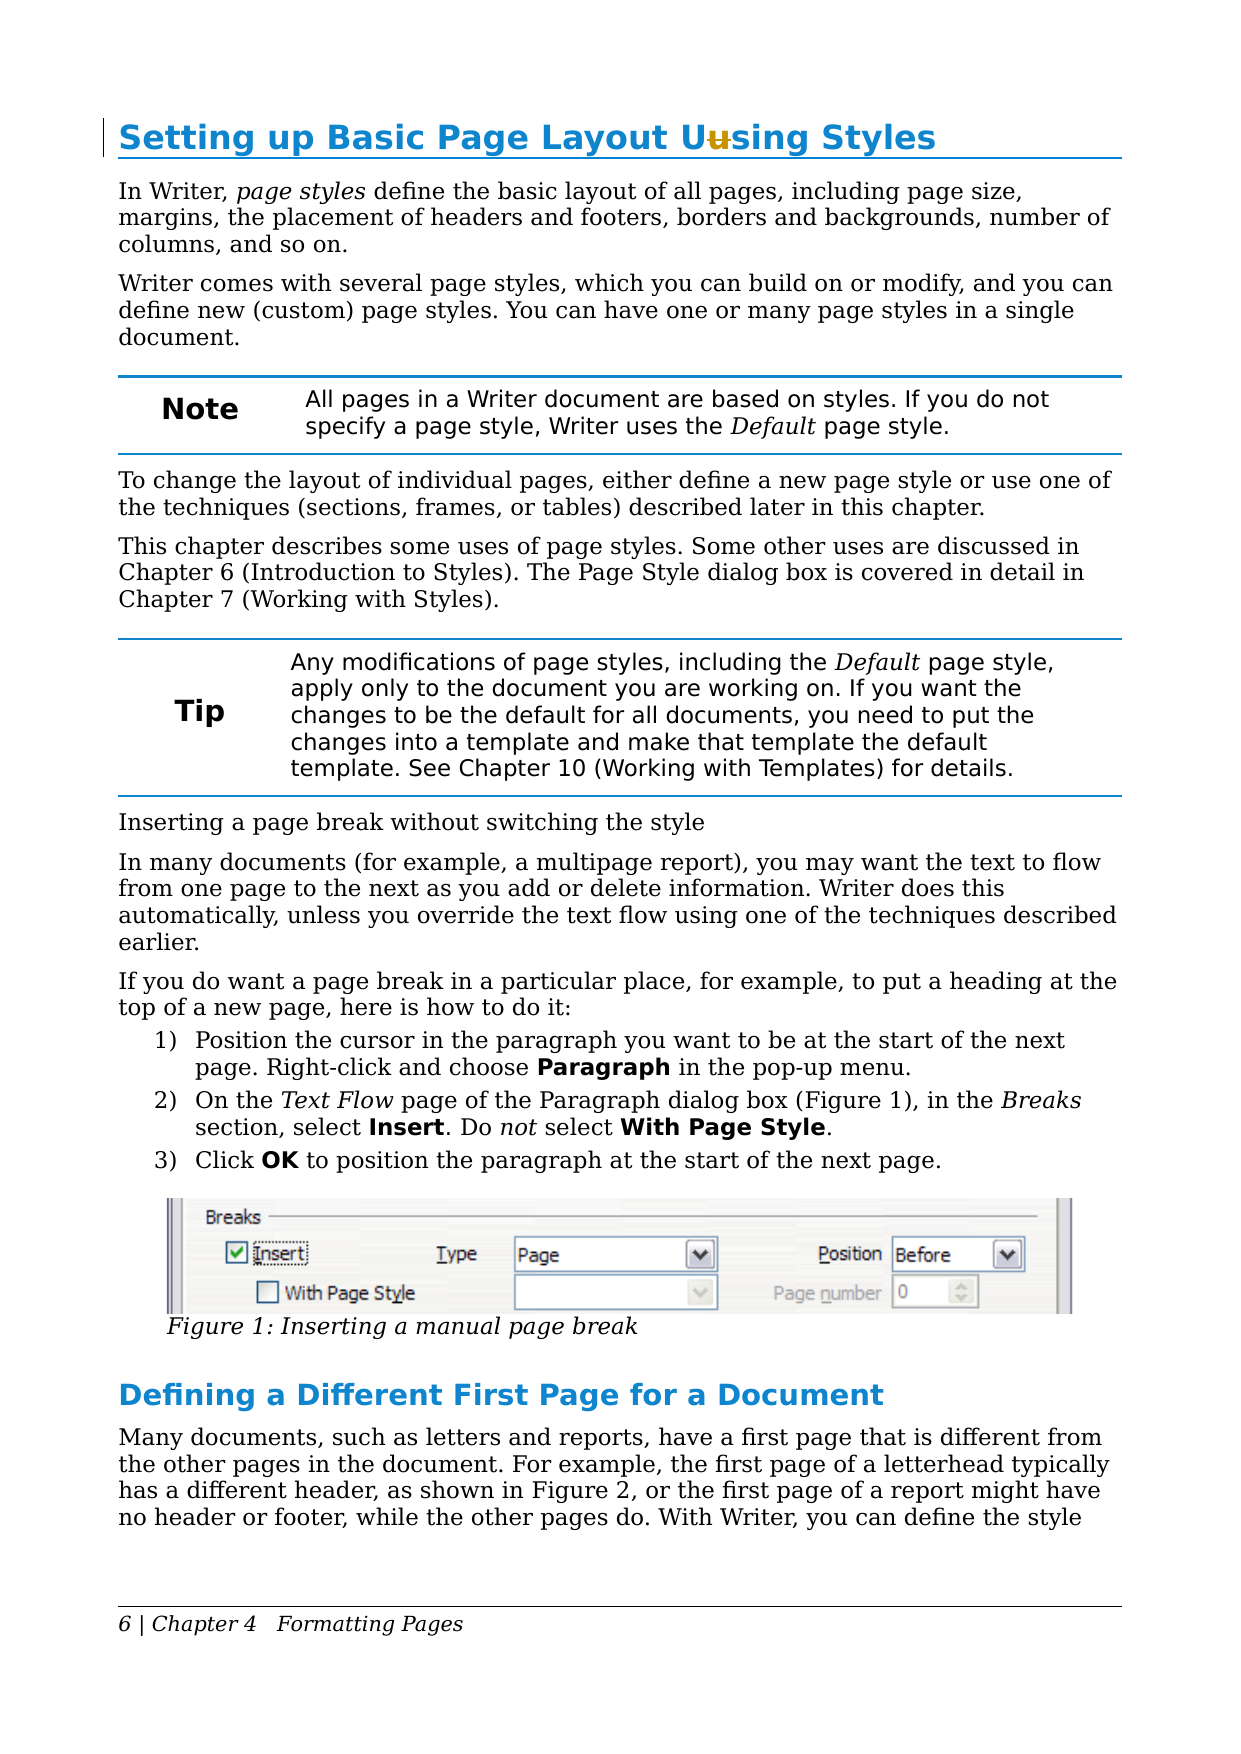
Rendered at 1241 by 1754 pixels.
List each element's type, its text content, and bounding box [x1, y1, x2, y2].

list If you do want a page break in a particular place, for example, to put a heading at the top of a new page, here is how to do it: [118, 968, 1122, 1021]
text To change the layout of individual pages, either define a new page style or use one of the techniques (sections, frames, or tables) described later in this chapter. [118, 467, 1122, 520]
subtitle Setting up Basic Page Layout Using Styles [118, 118, 1122, 157]
text In many documents (for example, a multipage report), you may want the text to flow from one page to the next as you add or delete information. Writer does this automatically, unless you override the text flow using one of the techniques described earlier. [118, 849, 1122, 955]
subtitle Defining a Different First Page for a Document [118, 1378, 1122, 1412]
list Click OK to position the paragraph at the start of the next page. [177, 1147, 1122, 1173]
text Writer comes with several page styles, which you can build on or modify, and you can define new (custom) page styles. You can have one or many page styles in a single document. [118, 270, 1122, 350]
table_header Note [118, 378, 281, 453]
picture [166, 1198, 1074, 1314]
text In Writer, page styles define the basic layout of all pages, including page size, margins, the placement of headers and footers, borders and backgrounds, number of columns, and so on. [118, 178, 1122, 258]
list On the Text Flow page of the Paragraph dialog box (Figure 1), in the Breaks section, select Insert. Do not select With Page Style. [177, 1087, 1122, 1141]
table_header All pages in a Writer document are based on styles. If you do not specify a page style, Writer uses the Default page style. [281, 378, 1122, 453]
text Many documents, such as letters and reports, have a first page that is different from the other pages in the document. For example, the first page of a letterhead typically has a different header, as shown in Figure 2, or the first page of a report might have no header or footer, while the other pages do. With Writer, you can define the style [118, 1424, 1122, 1531]
text Inserting a page break without switching the style [118, 809, 1122, 836]
text This chapter describes some uses of page styles. Some other uses are discussed in Chapter 6 (Introduction to Styles). The Page Style dialog box is covered in detail in Chapter 7 (Working with Styles). [118, 533, 1122, 613]
list Position the cursor in the paragraph you want to be at the start of the next page. Right-click and choose Paragraph in the pop-up menu. [177, 1028, 1122, 1081]
table_header Any modifications of page styles, including the Default page style, apply only to the document you are working on. If you want the changes to be the default for all documents, you need to put the changes into a template and make that template the default template. See Chapter 10 (Working with Templates) for details. [281, 640, 1122, 795]
text Figure 1: Inserting a manual page break [167, 1314, 1073, 1340]
table_header Tip [118, 640, 281, 795]
